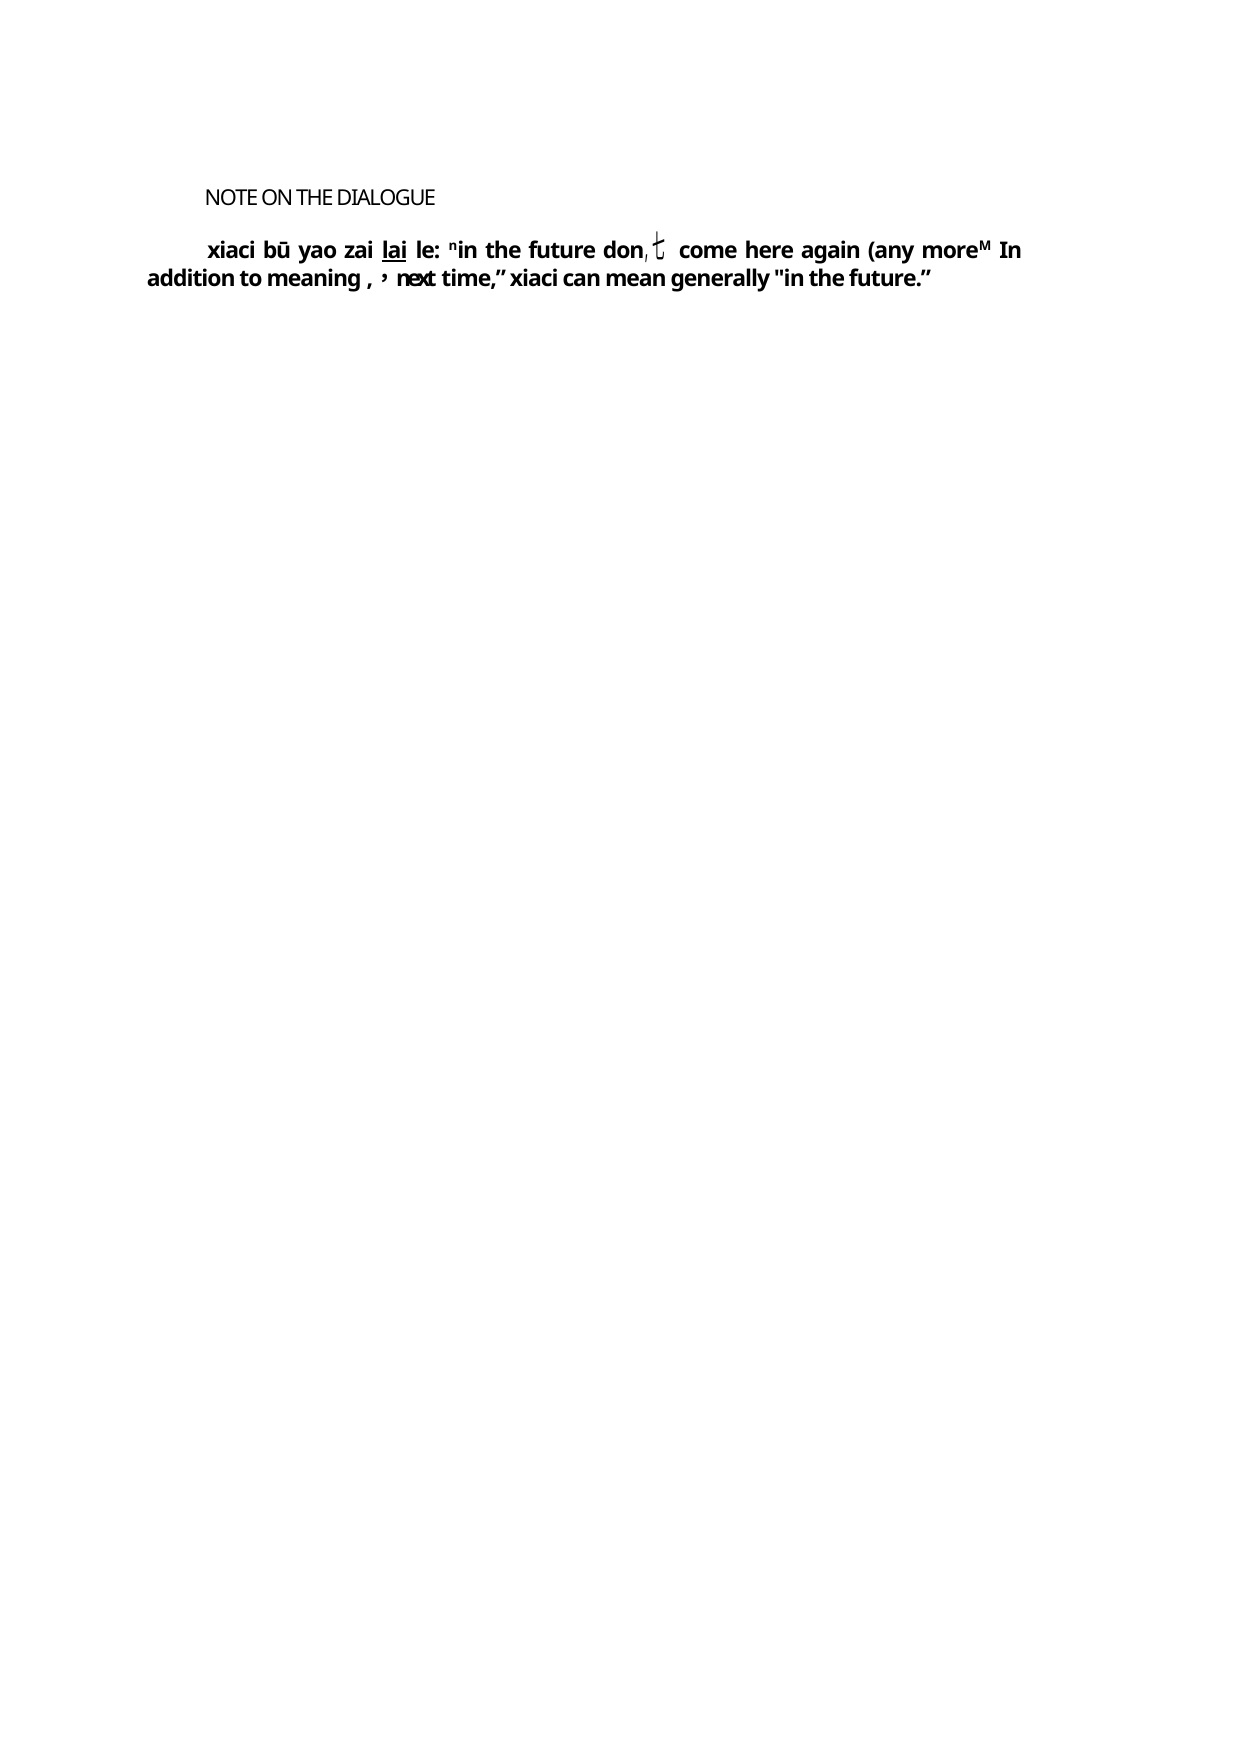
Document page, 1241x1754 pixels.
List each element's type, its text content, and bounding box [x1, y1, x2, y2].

text xiaci bū yao zai lai le: nin the future don,七 come here again (any moreM In addition to meaning ,，next time,” xiaci can mean generally "in the future.” [147, 236, 1022, 292]
text NOTE ON THE DIALOGUE [204, 188, 1094, 210]
